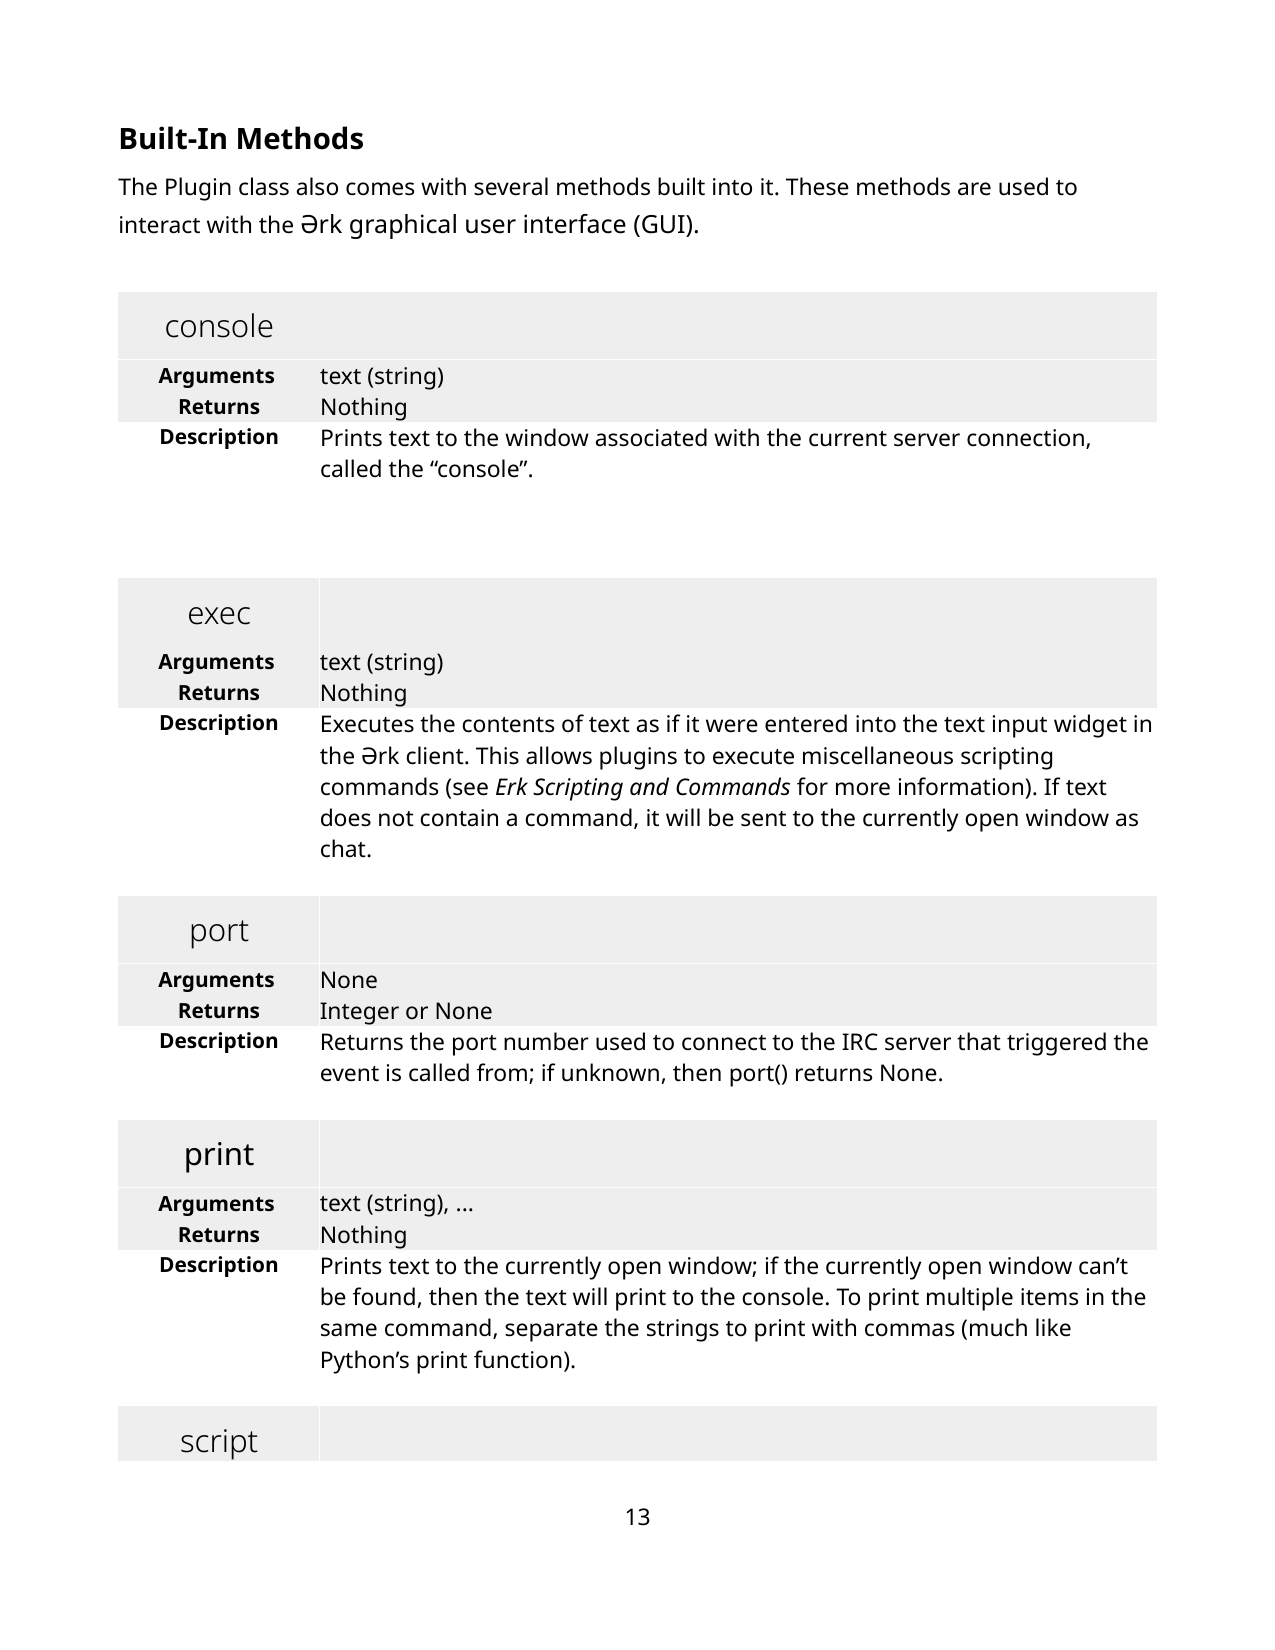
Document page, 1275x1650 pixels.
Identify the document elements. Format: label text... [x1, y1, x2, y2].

table_cell Description [118, 1026, 319, 1088]
table_header [320, 1120, 1157, 1187]
table_cell Arguments [118, 646, 319, 677]
table_cell text (string) [320, 646, 1157, 677]
table_cell Returns [118, 677, 319, 708]
table_cell Executes the contents of text as if it were entered into the text input widget in the Ərk client. This allows plugins to execute miscellaneous scripting commands (see Erk Scripting and Commands for more information). If text does not contain a command, it will be sent to the currently open window as chat. [320, 709, 1157, 865]
table_cell text (string) [320, 360, 1157, 391]
table_cell Description [118, 709, 319, 865]
table_header print [118, 1120, 319, 1187]
table_cell Nothing [320, 677, 1157, 708]
table_cell Returns [118, 995, 319, 1026]
table_cell Description [118, 1250, 319, 1375]
subtitle Built-In Methods [118, 118, 1157, 158]
table_cell Returns [118, 1219, 319, 1250]
table_header [320, 1406, 1157, 1461]
table_cell text (string), ... [320, 1188, 1157, 1219]
table_header port [118, 896, 319, 963]
table_cell Description [118, 422, 320, 484]
table_cell None [320, 964, 1157, 995]
table_header [320, 292, 1157, 359]
table_cell Arguments [118, 360, 320, 391]
table_header script [118, 1406, 319, 1461]
table_cell Arguments [118, 1188, 319, 1219]
table_header console [118, 292, 320, 359]
text The Plugin class also comes with several methods built into it. These methods are used to interact with the Ərk graphical user interface (GUI). [118, 171, 1157, 241]
table_cell Nothing [320, 391, 1157, 422]
table_cell Arguments [118, 964, 319, 995]
table_cell Integer or None [320, 995, 1157, 1026]
table_header [320, 578, 1157, 646]
table_cell Prints text to the currently open window; if the currently open window can’t be found, then the text will print to the console. To print multiple items in the same command, separate the strings to print with commas (much like Python’s print function). [320, 1250, 1157, 1375]
table_cell Nothing [320, 1219, 1157, 1250]
table_header [320, 896, 1157, 963]
table_cell Prints text to the window associated with the current server connection, called the “console”. [320, 422, 1157, 484]
table_header exec [118, 578, 319, 646]
table_cell Returns the port number used to connect to the IRC server that triggered the event is called from; if unknown, then port() returns None. [320, 1026, 1157, 1088]
table_cell Returns [118, 391, 320, 422]
